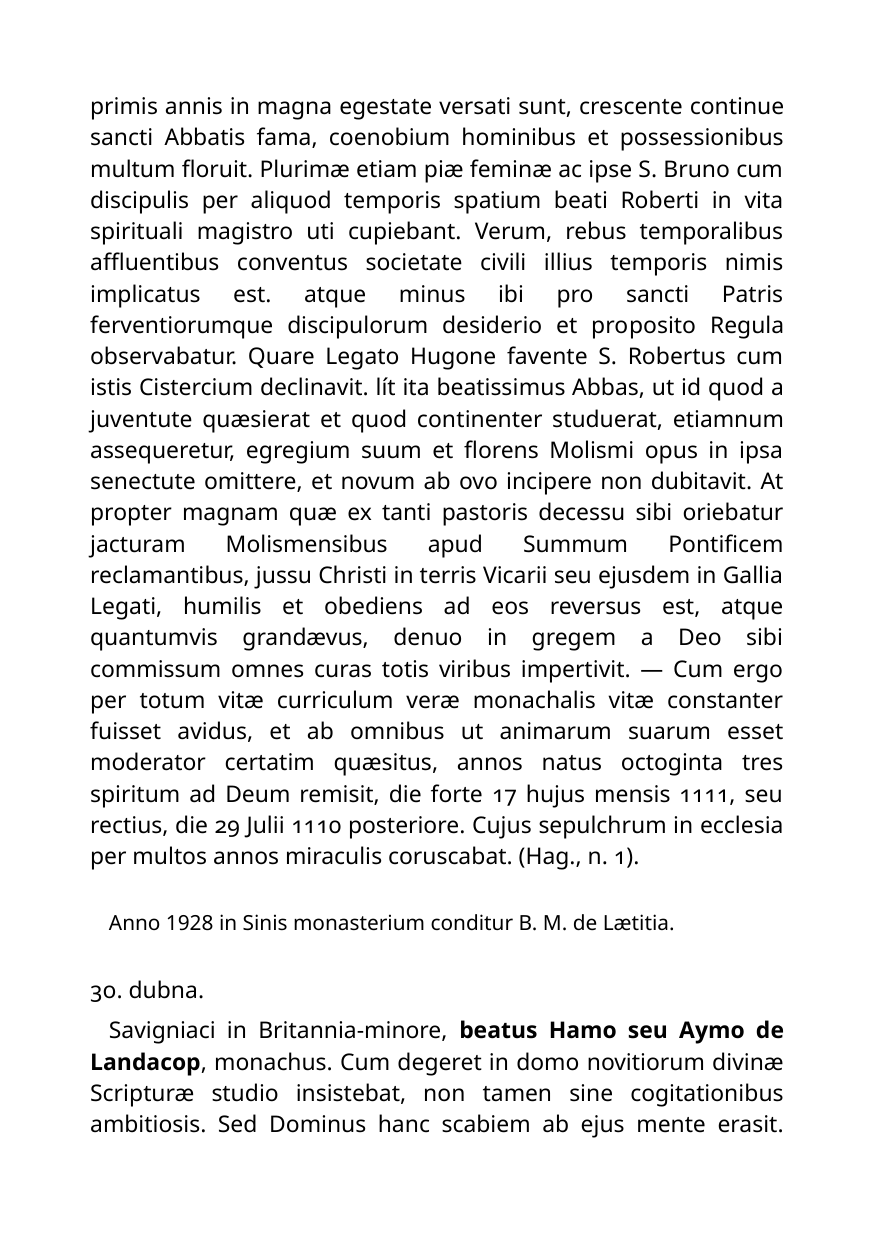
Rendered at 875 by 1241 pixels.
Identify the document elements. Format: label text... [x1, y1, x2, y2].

text Savigniaci in Britannia-minore, beatus Hamo seu Aymo de Landacop, monachus. Cum degeret in domo novitiorum divinæ Scripturæ studio insistebat, non tamen sine cogitationibus ambitiosis. Sed Dominus hanc scabiem ab ejus mente erasit. [90, 1014, 784, 1139]
text primis annis in magna egestate versati sunt, cre­scente continue sancti Abbatis fama, coenobium hominibus et possessionibus multum floruit. Plurimæ etiam piæ feminæ ac ipse S. Bruno cum discipulis per aliquod temporis spatium beati Roberti in vita spirituali magistro uti cupiebant. Verum, rebus temporalibus affluentibus conventus societate civili illius temporis nimis implicatus est. atque minus ibi pro sancti Patris ferventiorumque discipulorum desiderio et pro­posito Regula observabatur. Quare Legato Hugone favente S. Robertus cum istis Cistercium declinavit. lít ita beatissi­mus Abbas, ut id quod a juventute quæsierat et quod con­tinenter studuerat, etiamnum assequeretur, egregium suum et florens Molismi opus in ipsa senectute omittere, et novum ab ovo incipere non dubitavit. At propter magnam quæ ex tanti pastoris decessu sibi oriebatur jacturam Molismensibus apud Summum Pontificem reclamantibus, jussu Christi in terris Vicarii seu ejusdem in Gallia Legati, humilis et obediens ad eos reversus est, atque quantumvis grandævus, denuo in gregem a Deo sibi commissum omnes curas totis viribus impertivit. — Cum ergo per totum vitæ curriculum veræ monachalis vitæ constanter fuisset avidus, et ab omnibus ut animarum suarum esset moderator certatim quæsitus, annos natus octoginta tres spiritum ad Deum remisit, die forte 17 hujus mensis 1111, seu rectius, die 29 Julii 1110 posteriore. Cujus sepulchrum in ecclesia per multos annos miraculis coruscabat. (Hag., n. 1). [90, 90, 784, 871]
text 3o. dubna. [90, 974, 784, 1006]
text Anno 1928 in Sinis monasterium conditur B. M. de Lætitia. [90, 908, 784, 937]
